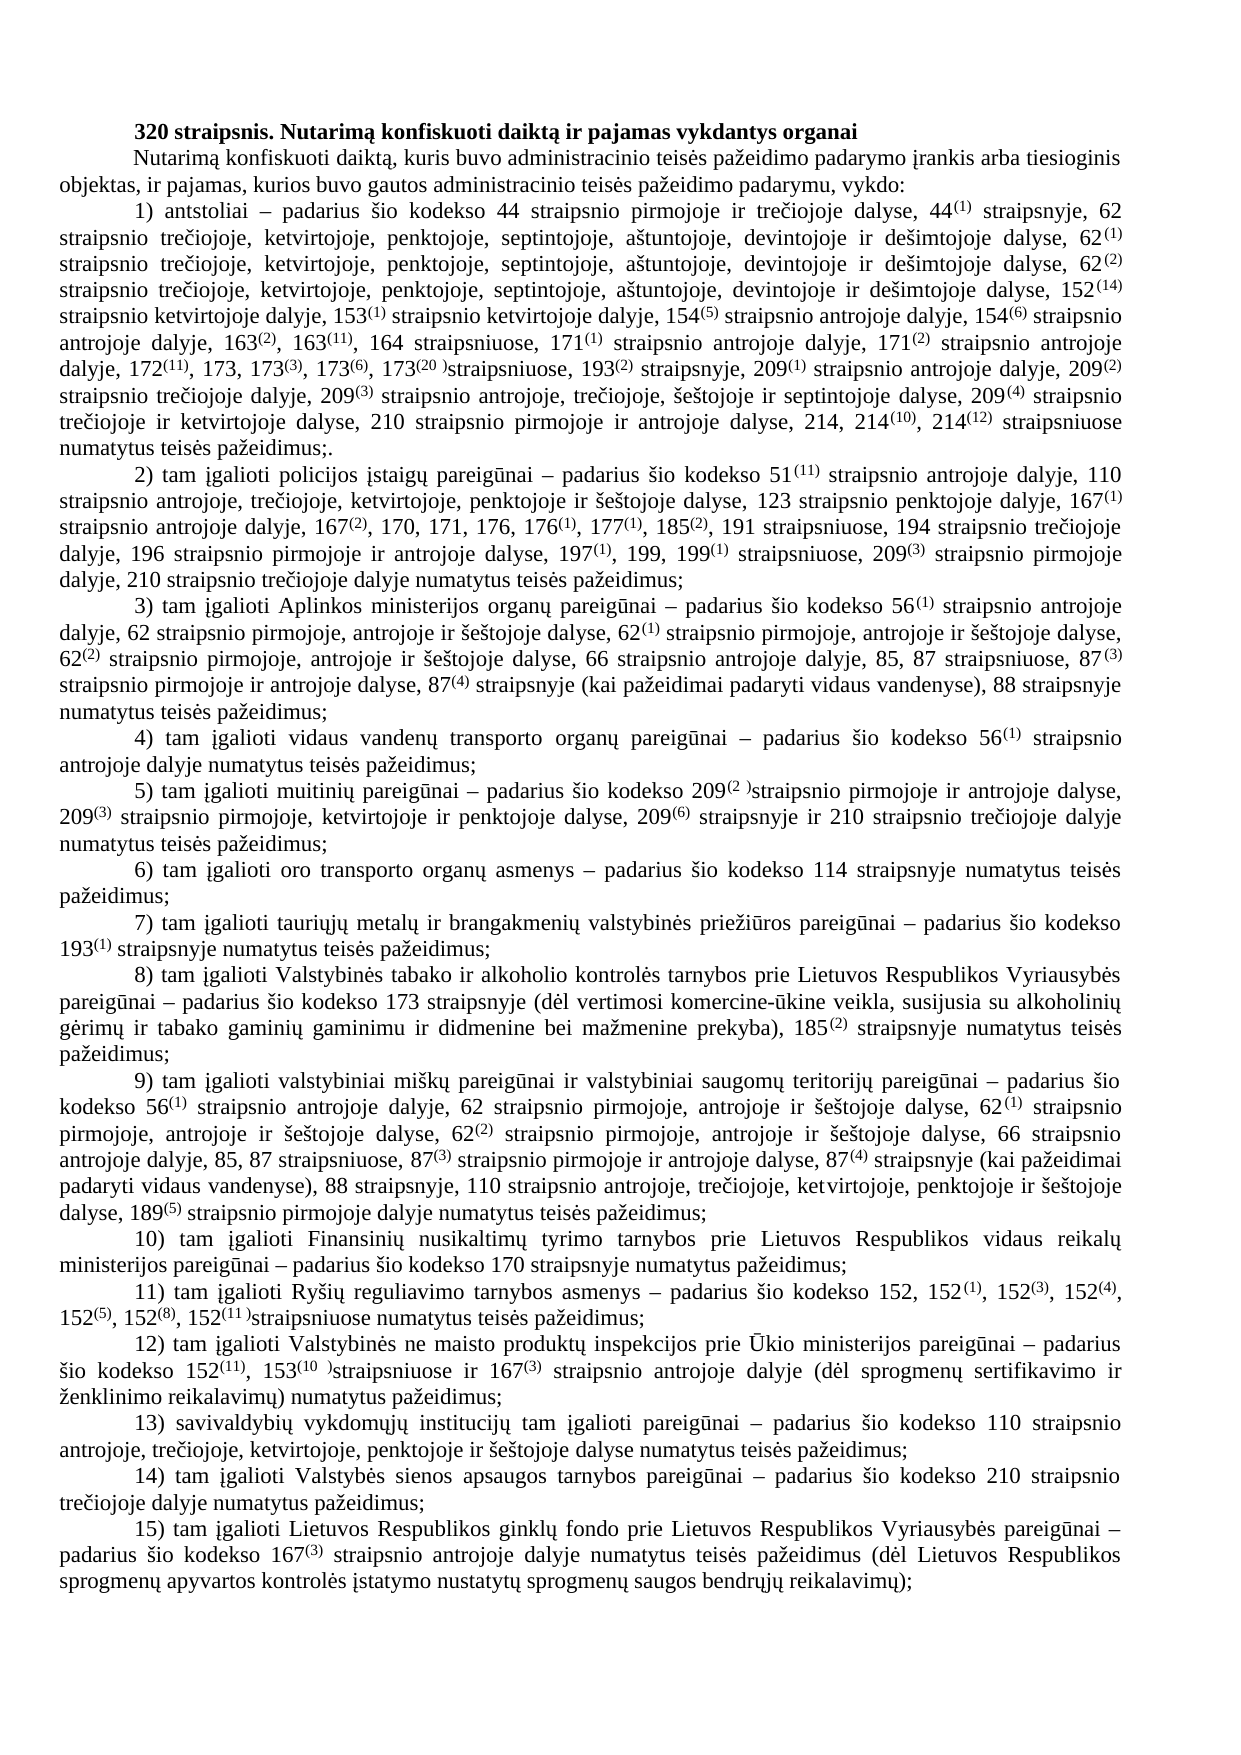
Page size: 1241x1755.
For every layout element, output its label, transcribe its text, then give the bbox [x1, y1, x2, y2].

text 8) tam įgalioti Valstybinės tabako ir alkoholio kontrolės tarnybos prie Lietuvos Respublikos Vyriausybės pareigūnai – padarius šio kodekso 173 straipsnyje (dėl vertimosi komercine-ūkine veikla, susijusia su alkoholinių gėrimų ir tabako gaminių gaminimu ir didmenine bei mažmenine prekyba), 185(2) straipsnyje numatytus teisės pažeidimus; [59, 961, 1122, 1067]
text 5) tam įgalioti muitinių pareigūnai – padarius šio kodekso 209(2 )straipsnio pirmojoje ir antrojoje dalyse, 209(3) straipsnio pirmojoje, ketvirtojoje ir penktojoje dalyse, 209(6) straipsnyje ir 210 straipsnio trečiojoje dalyje numatytus teisės pažeidimus; [59, 777, 1122, 856]
text 15) tam įgalioti Lietuvos Respublikos ginklų fondo prie Lietuvos Respublikos Vyriausybės pareigūnai – padarius šio kodekso 167(3) straipsnio antrojoje dalyje numatytus teisės pažeidimus (dėl Lietuvos Respublikos sprogmenų apyvartos kontrolės įstatymo nustatytų sprogmenų saugos bendrųjų reikalavimų); [59, 1515, 1122, 1594]
text 1) antstoliai – padarius šio kodekso 44 straipsnio pirmojoje ir trečiojoje dalyse, 44(1) straipsnyje, 62 straipsnio trečiojoje, ketvirtojoje, penktojoje, septintojoje, aštuntojoje, devintojoje ir dešimtojoje dalyse, 62(1) straipsnio trečiojoje, ketvirtojoje, penktojoje, septintojoje, aštuntojoje, devintojoje ir dešimtojoje dalyse, 62(2) straipsnio trečiojoje, ketvirtojoje, penktojoje, septintojoje, aštuntojoje, devintojoje ir dešimtojoje dalyse, 152(14) straipsnio ketvirtojoje dalyje, 153(1) straipsnio ketvirtojoje dalyje, 154(5) straipsnio antrojoje dalyje, 154(6) straipsnio antrojoje dalyje, 163(2), 163(11), 164 straipsniuose, 171(1) straipsnio antrojoje dalyje, 171(2) straipsnio antrojoje dalyje, 172(11), 173, 173(3), 173(6), 173(20 )straipsniuose, 193(2) straipsnyje, 209(1) straipsnio antrojoje dalyje, 209(2) straipsnio trečiojoje dalyje, 209(3) straipsnio antrojoje, trečiojoje, šeštojoje ir septintojoje dalyse, 209(4) straipsnio trečiojoje ir ketvirtojoje dalyse, 210 straipsnio pirmojoje ir antrojoje dalyse, 214, 214(10), 214(12) straipsniuose numatytus teisės pažeidimus;. [59, 197, 1122, 461]
text 12) tam įgalioti Valstybinės ne maisto produktų inspekcijos prie Ūkio ministerijos pareigūnai – padarius šio kodekso 152(11), 153(10 )straipsniuose ir 167(3) straipsnio antrojoje dalyje (dėl sprogmenų sertifikavimo ir ženklinimo reikalavimų) numatytus pažeidimus; [59, 1330, 1122, 1409]
text Nutarimą konfiskuoti daiktą, kuris buvo administracinio teisės pažeidimo padarymo įrankis arba tiesioginis objektas, ir pajamas, kurios buvo gautos administracinio teisės pažeidimo padarymu, vykdo: [59, 144, 1122, 197]
text 7) tam įgalioti tauriųjų metalų ir brangakmenių valstybinės priežiūros pareigūnai – padarius šio kodekso 193(1) straipsnyje numatytus teisės pažeidimus; [59, 909, 1122, 961]
text 11) tam įgalioti Ryšių reguliavimo tarnybos asmenys – padarius šio kodekso 152, 152(1), 152(3), 152(4), 152(5), 152(8), 152(11 )straipsniuose numatytus teisės pažeidimus; [59, 1278, 1122, 1330]
text 2) tam įgalioti policijos įstaigų pareigūnai – padarius šio kodekso 51(11) straipsnio antrojoje dalyje, 110 straipsnio antrojoje, trečiojoje, ketvirtojoje, penktojoje ir šeštojoje dalyse, 123 straipsnio penktojoje dalyje, 167(1) straipsnio antrojoje dalyje, 167(2), 170, 171, 176, 176(1), 177(1), 185(2), 191 straipsniuose, 194 straipsnio trečiojoje dalyje, 196 straipsnio pirmojoje ir antrojoje dalyse, 197(1), 199, 199(1) straipsniuose, 209(3) straipsnio pirmojoje dalyje, 210 straipsnio trečiojoje dalyje numatytus teisės pažeidimus; [59, 461, 1122, 592]
text 320 straipsnis. Nutarimą konfiskuoti daiktą ir pajamas vykdantys organai [134, 118, 1122, 144]
text 3) tam įgalioti Aplinkos ministerijos organų pareigūnai – padarius šio kodekso 56(1) straipsnio antrojoje dalyje, 62 straipsnio pirmojoje, antrojoje ir šeštojoje dalyse, 62(1) straipsnio pirmojoje, antrojoje ir šeštojoje dalyse, 62(2) straipsnio pirmojoje, antrojoje ir šeštojoje dalyse, 66 straipsnio antrojoje dalyje, 85, 87 straipsniuose, 87(3) straipsnio pirmojoje ir antrojoje dalyse, 87(4) straipsnyje (kai pažeidimai padaryti vidaus vandenyse), 88 straipsnyje numatytus teisės pažeidimus; [59, 592, 1122, 724]
text 14) tam įgalioti Valstybės sienos apsaugos tarnybos pareigūnai – padarius šio kodekso 210 straipsnio trečiojoje dalyje numatytus pažeidimus; [59, 1462, 1122, 1515]
text 13) savivaldybių vykdomųjų institucijų tam įgalioti pareigūnai – padarius šio kodekso 110 straipsnio antrojoje, trečiojoje, ketvirtojoje, penktojoje ir šeštojoje dalyse numatytus teisės pažeidimus; [59, 1409, 1122, 1462]
text 6) tam įgalioti oro transporto organų asmenys – padarius šio kodekso 114 straipsnyje numatytus teisės pažeidimus; [59, 856, 1122, 909]
text 9) tam įgalioti valstybiniai miškų pareigūnai ir valstybiniai saugomų teritorijų pareigūnai – padarius šio kodekso 56(1) straipsnio antrojoje dalyje, 62 straipsnio pirmojoje, antrojoje ir šeštojoje dalyse, 62(1) straipsnio pirmojoje, antrojoje ir šeštojoje dalyse, 62(2) straipsnio pirmojoje, antrojoje ir šeštojoje dalyse, 66 straipsnio antrojoje dalyje, 85, 87 straipsniuose, 87(3) straipsnio pirmojoje ir antrojoje dalyse, 87(4) straipsnyje (kai pažeidimai padaryti vidaus vandenyse), 88 straipsnyje, 110 straipsnio antrojoje, trečiojoje, ketvirtojoje, penktojoje ir šeštojoje dalyse, 189(5) straipsnio pirmojoje dalyje numatytus teisės pažeidimus; [59, 1067, 1122, 1225]
text 4) tam įgalioti vidaus vandenų transporto organų pareigūnai – padarius šio kodekso 56(1) straipsnio antrojoje dalyje numatytus teisės pažeidimus; [59, 724, 1122, 777]
text 10) tam įgalioti Finansinių nusikaltimų tyrimo tarnybos prie Lietuvos Respublikos vidaus reikalų ministerijos pareigūnai – padarius šio kodekso 170 straipsnyje numatytus pažeidimus; [59, 1225, 1122, 1278]
